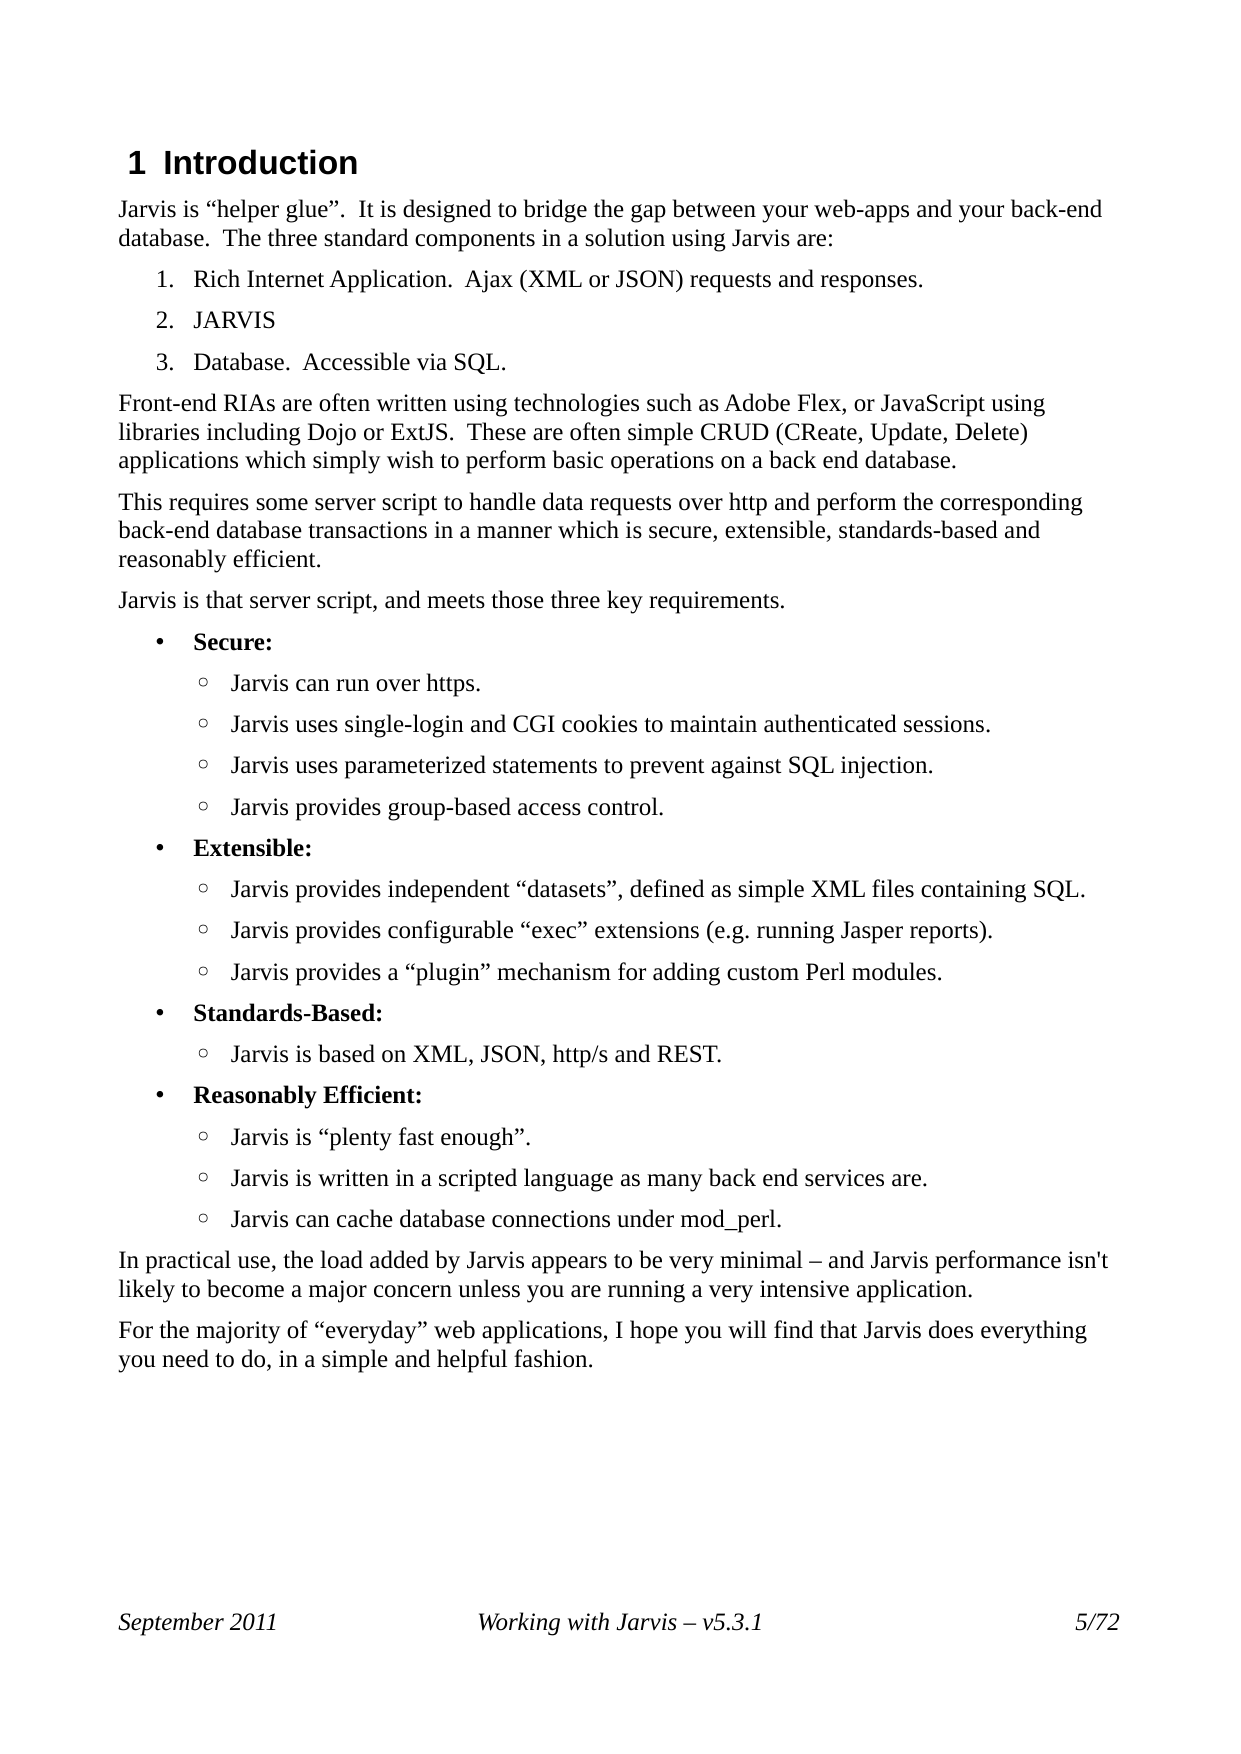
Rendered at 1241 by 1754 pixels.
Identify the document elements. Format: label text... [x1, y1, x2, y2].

text This requires some server script to handle data requests over http and perform the corresponding back-end database transactions in a manner which is secure, extensible, standards-based and reasonably efficient. [118, 487, 1122, 573]
text For the majority of “everyday” web applications, I hope you will find that Jarvis does everything you need to do, in a simple and helpful fashion. [118, 1316, 1122, 1373]
list Jarvis provides a “plugin” mechanism for adding custom Perl modules. [193, 957, 1122, 986]
list Jarvis uses parameterized statements to prevent against SQL injection. [193, 751, 1122, 779]
list JARVIS [156, 306, 1122, 334]
text Front-end RIAs are often written using technologies such as Adobe Flex, or JavaScript using libraries including Dojo or ExtJS. These are often simple CRUD (CReate, Update, Delete) applications which simply wish to perform basic operations on a back end database. [118, 388, 1122, 474]
list Jarvis can run over https. [193, 668, 1122, 697]
list Standards-Based: [156, 998, 1122, 1027]
text In practical use, the load added by Jarvis appears to be very minimal – and Jarvis performance isn't likely to become a major concern unless you are running a very intensive application. [118, 1246, 1122, 1303]
list Rich Internet Application. Ajax (XML or JSON) requests and responses. [156, 264, 1122, 293]
subtitle Introduction [118, 143, 1122, 182]
list Jarvis provides independent “datasets”, defined as simple XML files containing SQL. [193, 874, 1122, 903]
list Jarvis can cache database connections under mod_perl. [193, 1204, 1122, 1233]
list Jarvis is based on XML, JSON, http/s and REST. [193, 1039, 1122, 1068]
text Jarvis is that server script, and meets those three key requirements. [118, 586, 1122, 614]
list Jarvis is written in a scripted language as many back end services are. [193, 1163, 1122, 1192]
list Jarvis provides configurable “exec” extensions (e.g. running Jasper reports). [193, 916, 1122, 944]
list Reasonably Efficient: [156, 1081, 1122, 1109]
text Jarvis is “helper glue”. It is designed to bridge the gap between your web-apps and your back-end database. The three standard components in a solution using Jarvis are: [118, 194, 1122, 252]
list Jarvis provides group-based access control. [193, 792, 1122, 821]
list Secure: [156, 627, 1122, 656]
list Database. Accessible via SQL. [156, 347, 1122, 376]
list Jarvis uses single-login and CGI cookies to maintain authenticated sessions. [193, 709, 1122, 738]
list Extensible: [156, 833, 1122, 862]
list Jarvis is “plenty fast enough”. [193, 1122, 1122, 1151]
